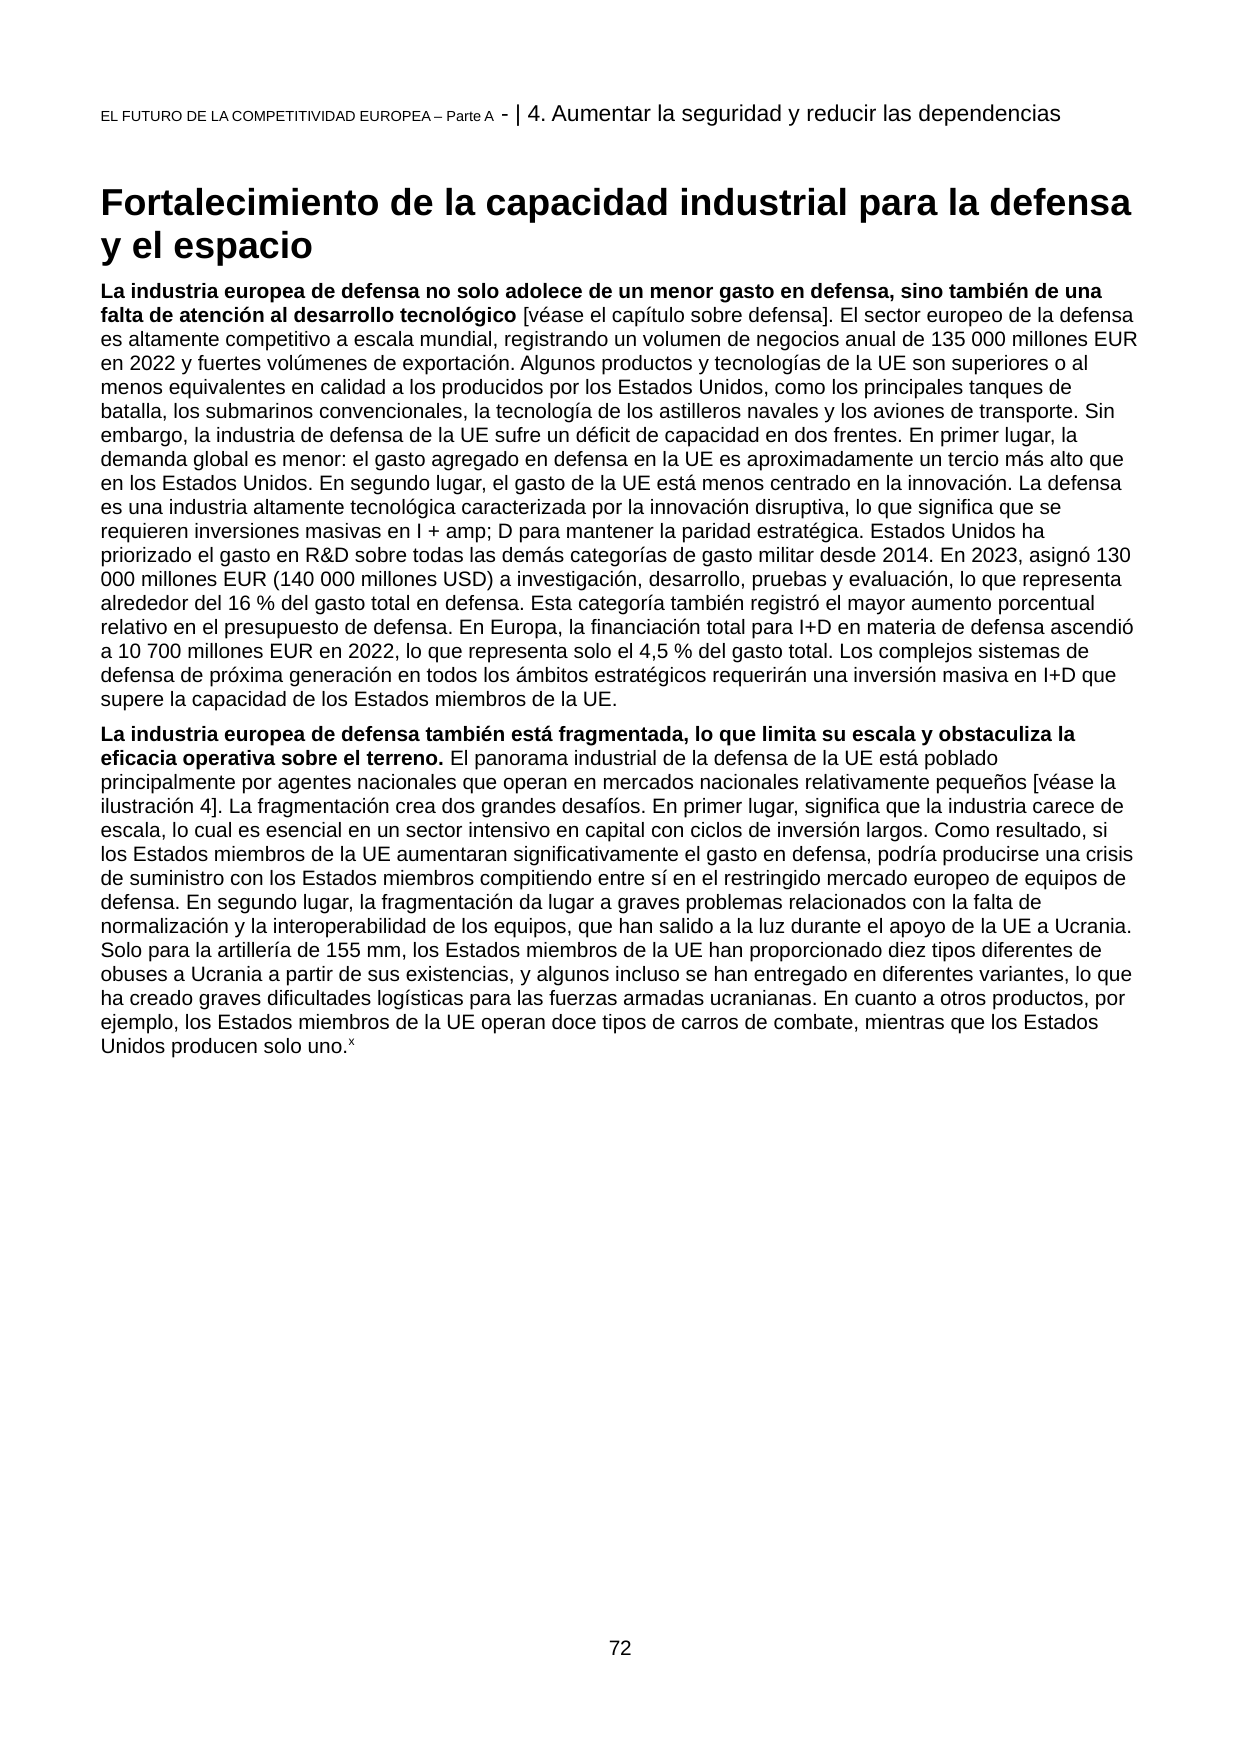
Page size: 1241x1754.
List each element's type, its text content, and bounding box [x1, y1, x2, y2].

text La industria europea de defensa no solo adolece de un menor gasto en defensa, sino también de una falta de atención al desarrollo tecnológico [véase el capítulo sobre defensa]. El sector europeo de la defensa es altamente competitivo a escala mundial, registrando un volumen de negocios anual de 135 000 millones EUR en 2022 y fuertes volúmenes de exportación. Algunos productos y tecnologías de la UE son superiores o al menos equivalentes en calidad a los producidos por los Estados Unidos, como los principales tanques de batalla, los submarinos convencionales, la tecnología de los astilleros navales y los aviones de transporte. Sin embargo, la industria de defensa de la UE sufre un déficit de capacidad en dos frentes. En primer lugar, la demanda global es menor: el gasto agregado en defensa en la UE es aproximadamente un tercio más alto que en los Estados Unidos. En segundo lugar, el gasto de la UE está menos centrado en la innovación. La defensa es una industria altamente tecnológica caracterizada por la innovación disruptiva, lo que significa que se requieren inversiones masivas en I + amp; D para mantener la paridad estratégica. Estados Unidos ha priorizado el gasto en R&D sobre todas las demás categorías de gasto militar desde 2014. En 2023, asignó 130 000 millones EUR (140 000 millones USD) a investigación, desarrollo, pruebas y evaluación, lo que representa alrededor del 16 % del gasto total en defensa. Esta categoría también registró el mayor aumento porcentual relativo en el presupuesto de defensa. En Europa, la financiación total para I+D en materia de defensa ascendió a 10 700 millones EUR en 2022, lo que representa solo el 4,5 % del gasto total. Los complejos sistemas de defensa de próxima generación en todos los ámbitos estratégicos requerirán una inversión masiva en I+D que supere la capacidad de los Estados miembros de la UE. [100, 279, 1140, 710]
subtitle Fortalecimiento de la capacidad industrial para la defensa y el espacio [100, 180, 1140, 267]
text La industria europea de defensa también está fragmentada, lo que limita su escala y obstaculiza la eficacia operativa sobre el terreno. El panorama industrial de la defensa de la UE está poblado principalmente por agentes nacionales que operan en mercados nacionales relativamente pequeños [véase la ilustración 4]. La fragmentación crea dos grandes desafíos. En primer lugar, significa que la industria carece de escala, lo cual es esencial en un sector intensivo en capital con ciclos de inversión largos. Como resultado, si los Estados miembros de la UE aumentaran significativamente el gasto en defensa, podría producirse una crisis de suministro con los Estados miembros compitiendo entre sí en el restringido mercado europeo de equipos de defensa. En segundo lugar, la fragmentación da lugar a graves problemas relacionados con la falta de normalización y la interoperabilidad de los equipos, que han salido a la luz durante el apoyo de la UE a Ucrania. Solo para la artillería de 155 mm, los Estados miembros de la UE han proporcionado diez tipos diferentes de obuses a Ucrania a partir de sus existencias, y algunos incluso se han entregado en diferentes variantes, lo que ha creado graves dificultades logísticas para las fuerzas armadas ucranianas. En cuanto a otros productos, por ejemplo, los Estados miembros de la UE operan doce tipos de carros de combate, mientras que los Estados Unidos producen solo uno. [100, 722, 1140, 1057]
